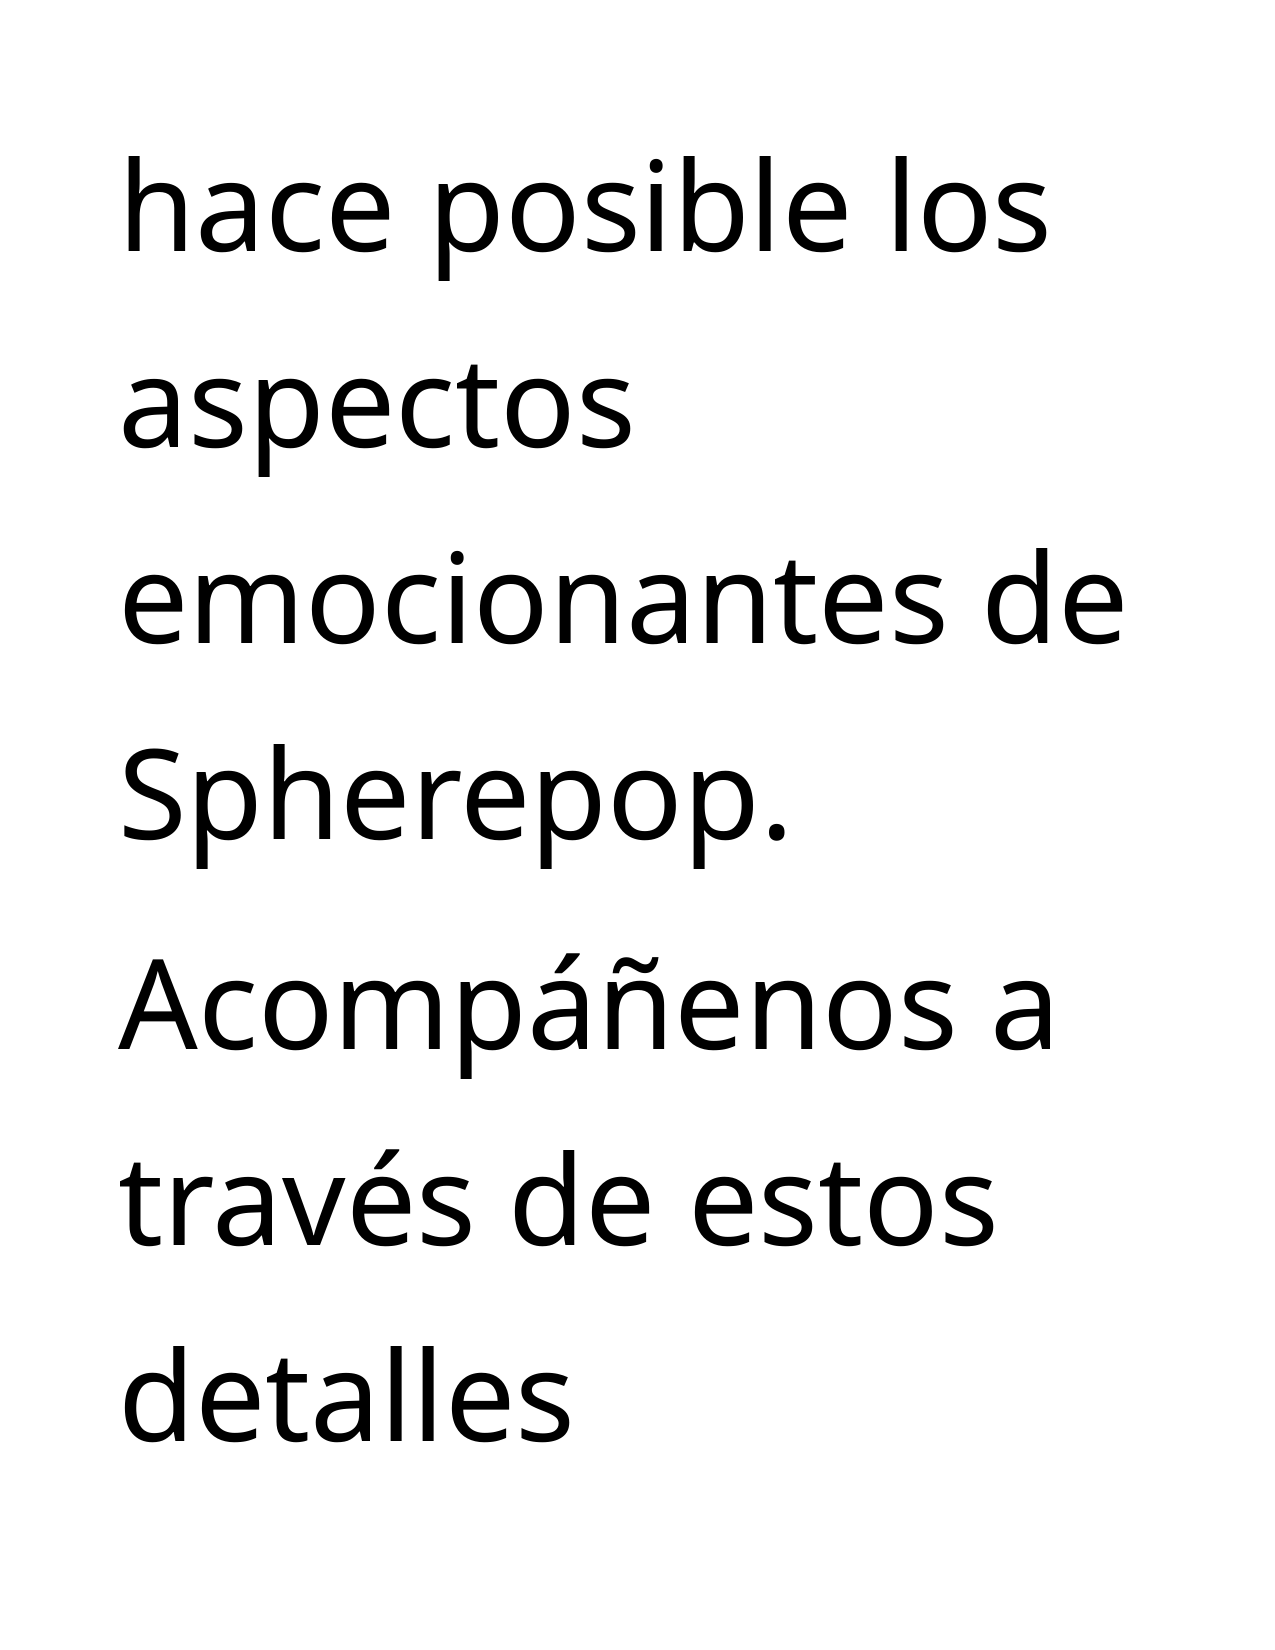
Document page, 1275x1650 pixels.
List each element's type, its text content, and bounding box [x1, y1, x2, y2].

text hace posible los aspectos emocionantes de Spherepop. [118, 118, 1157, 876]
text Acompáñenos a través de estos detalles [118, 916, 1157, 1478]
